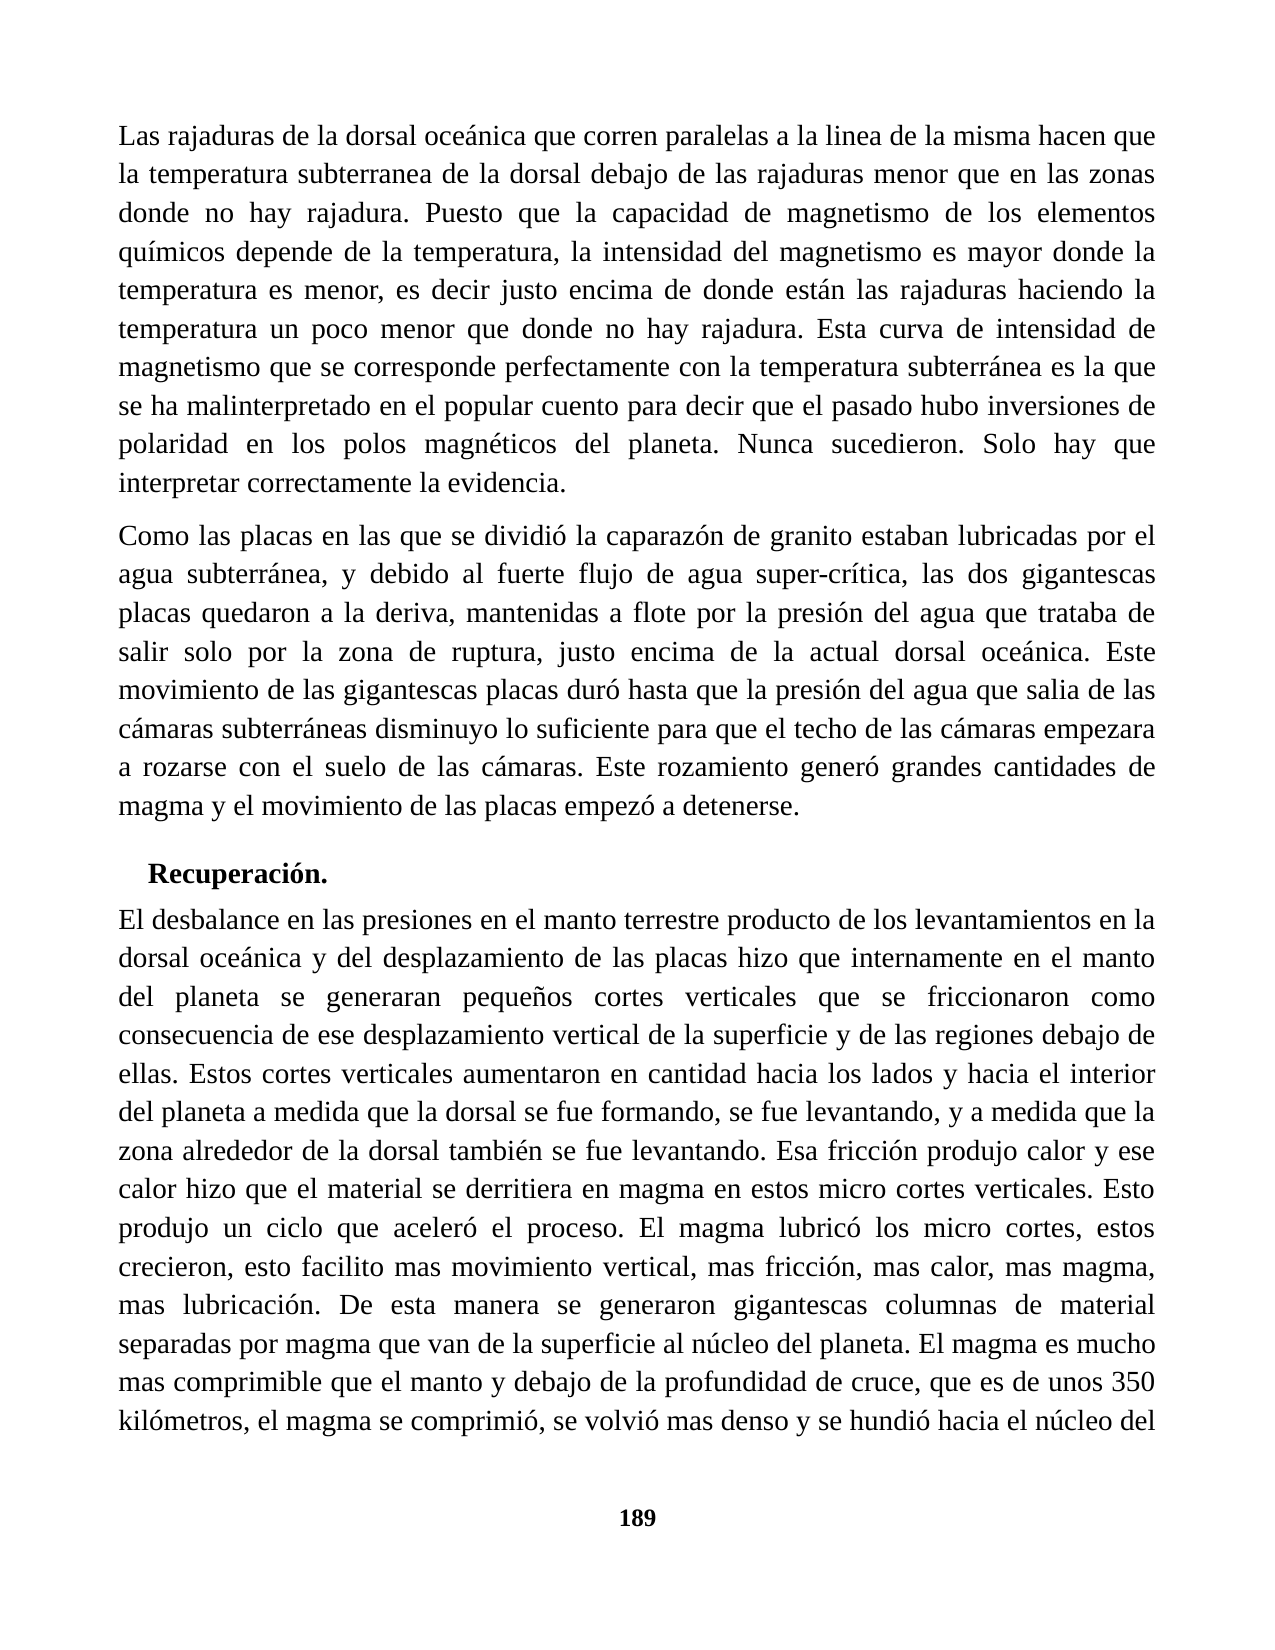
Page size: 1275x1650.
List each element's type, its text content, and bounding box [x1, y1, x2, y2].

subtitle Recuperación. [148, 856, 1157, 889]
text Las rajaduras de la dorsal oceánica que corren paralelas a la linea de la misma hacen que la temperatura subterranea de la dorsal debajo de las rajaduras menor que en las zonas donde no hay rajadura. Puesto que la capacidad de magnetismo de los elementos químicos depende de la temperatura, la intensidad del magnetismo es mayor donde la temperatura es menor, es decir justo encima de donde están las rajaduras haciendo la temperatura un poco menor que donde no hay rajadura. Esta curva de intensidad de magnetismo que se corresponde perfectamente con la temperatura subterránea es la que se ha malinterpretado en el popular cuento para decir que el pasado hubo inversiones de polaridad en los polos magnéticos del planeta. Nunca sucedieron. Solo hay que interpretar correctamente la evidencia. [118, 118, 1157, 498]
text Como las placas en las que se dividió la caparazón de granito estaban lubricadas por el agua subterránea, y debido al fuerte flujo de agua super-crítica, las dos gigantescas placas quedaron a la deriva, mantenidas a flote por la presión del agua que trataba de salir solo por la zona de ruptura, justo encima de la actual dorsal oceánica. Este movimiento de las gigantescas placas duró hasta que la presión del agua que salia de las cámaras subterráneas disminuyo lo suficiente para que el techo de las cámaras empezara a rozarse con el suelo de las cámaras. Este rozamiento generó grandes cantidades de magma y el movimiento de las placas empezó a detenerse. [118, 518, 1157, 821]
text El desbalance en las presiones en el manto terrestre producto de los levantamientos en la dorsal oceánica y del desplazamiento de las placas hizo que internamente en el manto del planeta se generaran pequeños cortes verticales que se friccionaron como consecuencia de ese desplazamiento vertical de la superficie y de las regiones debajo de ellas. Estos cortes verticales aumentaron en cantidad hacia los lados y hacia el interior del planeta a medida que la dorsal se fue formando, se fue levantando, y a medida que la zona alrededor de la dorsal también se fue levantando. Esa fricción produjo calor y ese calor hizo que el material se derritiera en magma en estos micro cortes verticales. Esto produjo un ciclo que aceleró el proceso. El magma lubricó los micro cortes, estos crecieron, esto facilito mas movimiento vertical, mas fricción, mas calor, mas magma, mas lubricación. De esta manera se generaron gigantescas columnas de material separadas por magma que van de la superficie al núcleo del planeta. El magma es mucho mas comprimible que el manto y debajo de la profundidad de cruce, que es de unos 350 kilómetros, el magma se comprimió, se volvió mas denso y se hundió hacia el núcleo del [118, 902, 1157, 1436]
